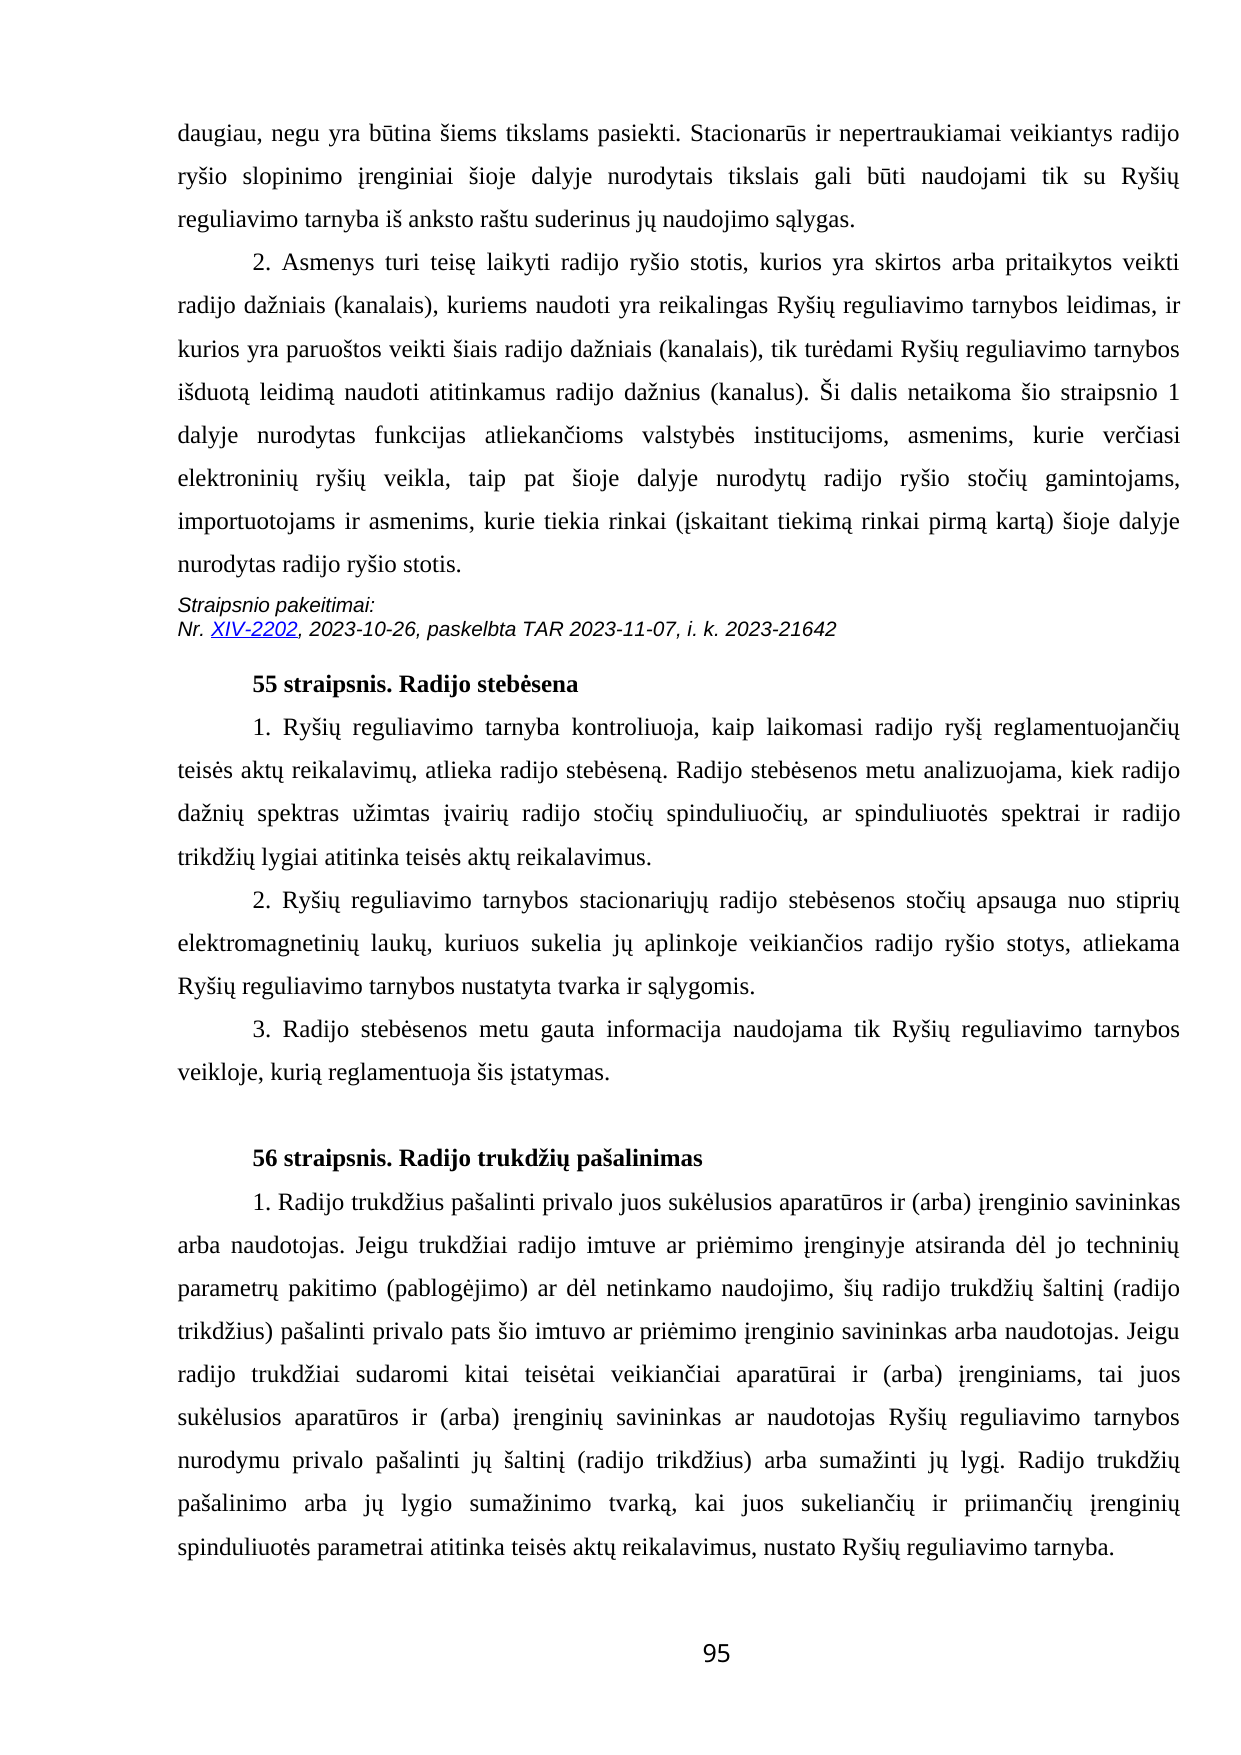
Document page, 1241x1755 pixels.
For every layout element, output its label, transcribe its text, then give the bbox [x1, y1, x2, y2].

text 3. Radijo stebėsenos metu gauta informacija naudojama tik Ryšių reguliavimo tarnybos veikloje, kurią reglamentuoja šis įstatymas. [177, 1014, 1181, 1086]
text Nr. XIV-2202, 2023-10-26, paskelbta TAR 2023-11-07, i. k. 2023-21642 [177, 616, 1181, 640]
text daugiau, negu yra būtina šiems tikslams pasiekti. Stacionarūs ir nepertraukiamai veikiantys radijo ryšio slopinimo įrenginiai šioje dalyje nurodytais tikslais gali būti naudojami tik su Ryšių reguliavimo tarnyba iš anksto raštu suderinus jų naudojimo sąlygas. [177, 118, 1181, 233]
text 2. Asmenys turi teisę laikyti radijo ryšio stotis, kurios yra skirtos arba pritaikytos veikti radijo dažniais (kanalais), kuriems naudoti yra reikalingas Ryšių reguliavimo tarnybos leidimas, ir kurios yra paruoštos veikti šiais radijo dažniais (kanalais), tik turėdami Ryšių reguliavimo tarnybos išduotą leidimą naudoti atitinkamus radijo dažnius (kanalus). Ši dalis netaikoma šio straipsnio 1 dalyje nurodytas funkcijas atliekančioms valstybės institucijoms, asmenims, kurie verčiasi elektroninių ryšių veikla, taip pat šioje dalyje nurodytų radijo ryšio stočių gamintojams, importuotojams ir asmenims, kurie tiekia rinkai (įskaitant tiekimą rinkai pirmą kartą) šioje dalyje nurodytas radijo ryšio stotis. [177, 247, 1181, 578]
text 55 straipsnis. Radijo stebėsena [177, 669, 1181, 698]
text 1. Radijo trukdžius pašalinti privalo juos sukėlusios aparatūros ir (arba) įrenginio savininkas arba naudotojas. Jeigu trukdžiai radijo imtuve ar priėmimo įrenginyje atsiranda dėl jo techninių parametrų pakitimo (pablogėjimo) ar dėl netinkamo naudojimo, šių radijo trukdžių šaltinį (radijo trikdžius) pašalinti privalo pats šio imtuvo ar priėmimo įrenginio savininkas arba naudotojas. Jeigu radijo trukdžiai sudaromi kitai teisėtai veikiančiai aparatūrai ir (arba) įrenginiams, tai juos sukėlusios aparatūros ir (arba) įrenginių savininkas ar naudotojas Ryšių reguliavimo tarnybos nurodymu privalo pašalinti jų šaltinį (radijo trikdžius) arba sumažinti jų lygį. Radijo trukdžių pašalinimo arba jų lygio sumažinimo tvarką, kai juos sukeliančių ir priimančių įrenginių spinduliuotės parametrai atitinka teisės aktų reikalavimus, nustato Ryšių reguliavimo tarnyba. [177, 1187, 1181, 1560]
text 56 straipsnis. Radijo trukdžių pašalinimas [177, 1143, 1181, 1172]
text Straipsnio pakeitimai: [177, 592, 1181, 616]
text 2. Ryšių reguliavimo tarnybos stacionariųjų radijo stebėsenos stočių apsauga nuo stiprių elektromagnetinių laukų, kuriuos sukelia jų aplinkoje veikiančios radijo ryšio stotys, atliekama Ryšių reguliavimo tarnybos nustatyta tvarka ir sąlygomis. [177, 885, 1181, 1000]
text 1. Ryšių reguliavimo tarnyba kontroliuoja, kaip laikomasi radijo ryšį reglamentuojančių teisės aktų reikalavimų, atlieka radijo stebėseną. Radijo stebėsenos metu analizuojama, kiek radijo dažnių spektras užimtas įvairių radijo stočių spinduliuočių, ar spinduliuotės spektrai ir radijo trikdžių lygiai atitinka teisės aktų reikalavimus. [177, 712, 1181, 870]
